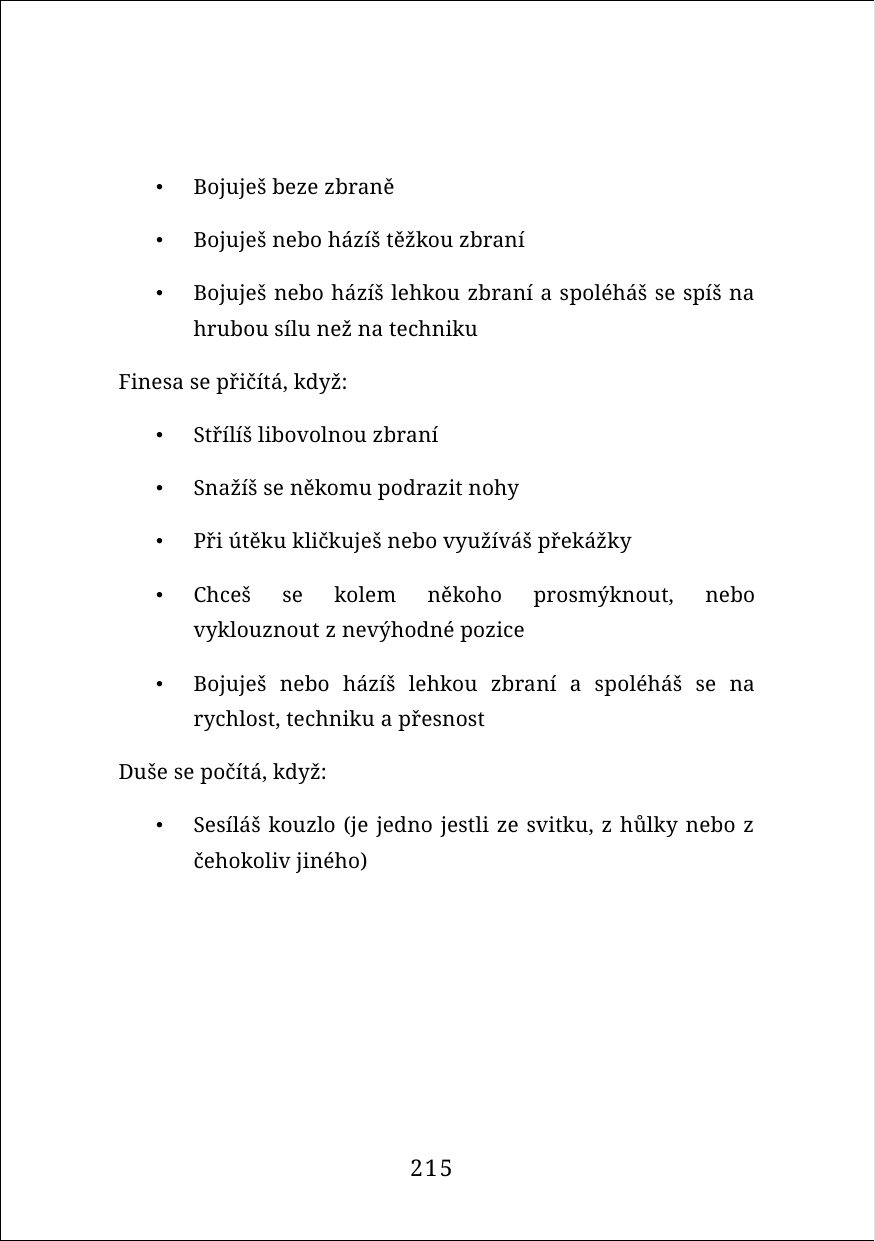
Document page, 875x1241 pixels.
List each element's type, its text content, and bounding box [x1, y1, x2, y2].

list Bojuješ nebo házíš lehkou zbraní a spoléháš se spíš na hrubou sílu než na techniku [156, 278, 756, 342]
text Finesa se přičítá, když: [118, 367, 756, 395]
list Snažíš se někomu podrazit nohy [156, 473, 756, 502]
list Chceš se kolem někoho prosmýknout, nebo vyklouznout z nevýhodné pozice [156, 580, 756, 644]
list Bojuješ beze zbraně [156, 172, 756, 200]
list Bojuješ nebo házíš lehkou zbraní a spoléháš se na rychlost, techniku a přesnost [156, 669, 756, 733]
text Duše se počítá, když: [118, 757, 756, 786]
list Střílíš libovolnou zbraní [156, 420, 756, 449]
list Bojuješ nebo házíš těžkou zbraní [156, 225, 756, 253]
list Sesíláš kouzlo (je jedno jestli ze svitku, z hůlky nebo z čehokoliv jiného) [156, 811, 756, 874]
list Při útěku kličkuješ nebo využíváš překážky [156, 527, 756, 555]
